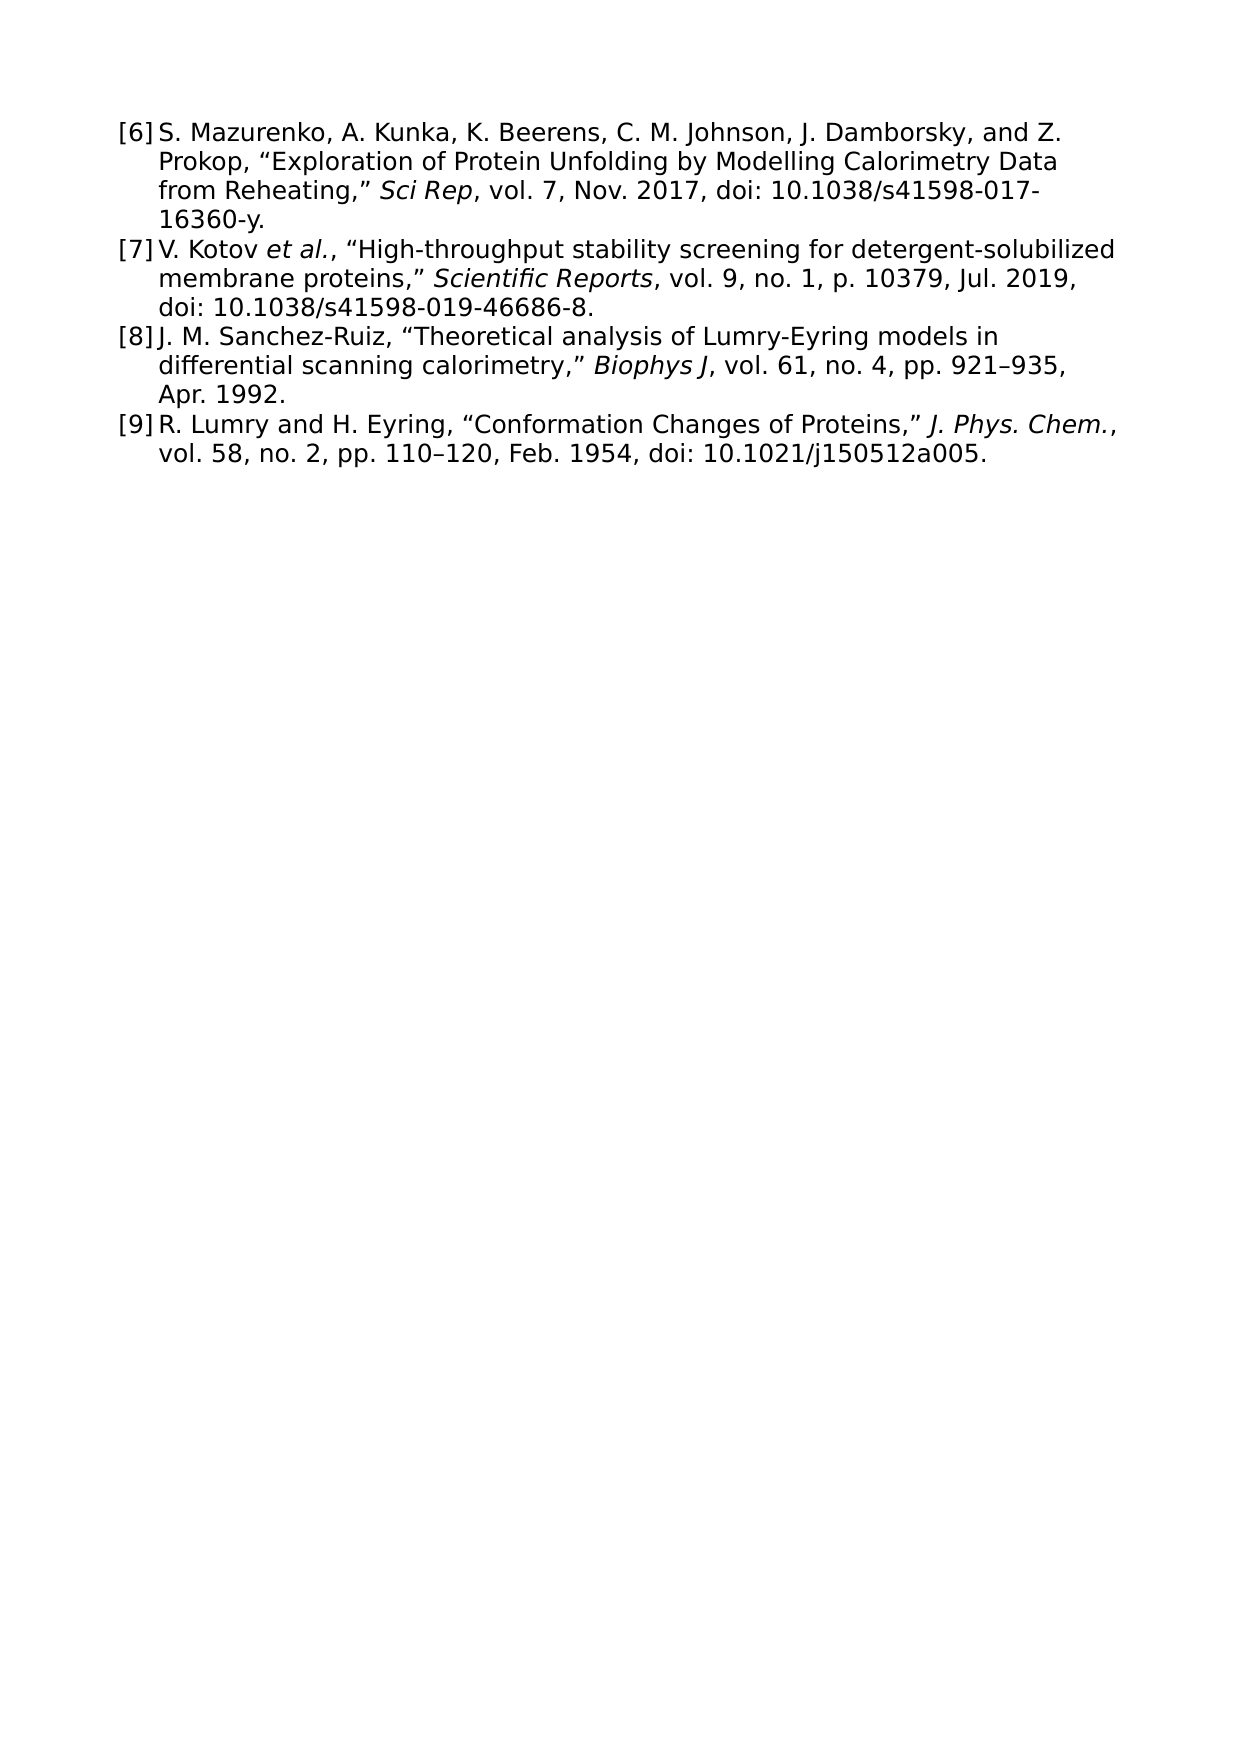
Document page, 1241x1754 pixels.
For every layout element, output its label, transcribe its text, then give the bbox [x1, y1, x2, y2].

text [6] S. Mazurenko, A. Kunka, K. Beerens, C. M. Johnson, J. Damborsky, and Z. Prokop, “Exploration of Protein Unfolding by Modelling Calorimetry Data from Reheating,” Sci Rep, vol. 7, Nov. 2017, doi: 10.1038/s41598-017-16360-y. [118, 118, 1122, 235]
text [8] J. M. Sanchez-Ruiz, “Theoretical analysis of Lumry-Eyring models in differential scanning calorimetry,” Biophys J, vol. 61, no. 4, pp. 921–935, Apr. 1992. [118, 322, 1122, 410]
text [7] V. Kotov et al., “High-throughput stability screening for detergent-solubilized membrane proteins,” Scientific Reports, vol. 9, no. 1, p. 10379, Jul. 2019, doi: 10.1038/s41598-019-46686-8. [118, 235, 1122, 322]
text [9] R. Lumry and H. Eyring, “Conformation Changes of Proteins,” J. Phys. Chem., vol. 58, no. 2, pp. 110–120, Feb. 1954, doi: 10.1021/j150512a005. [118, 410, 1122, 468]
